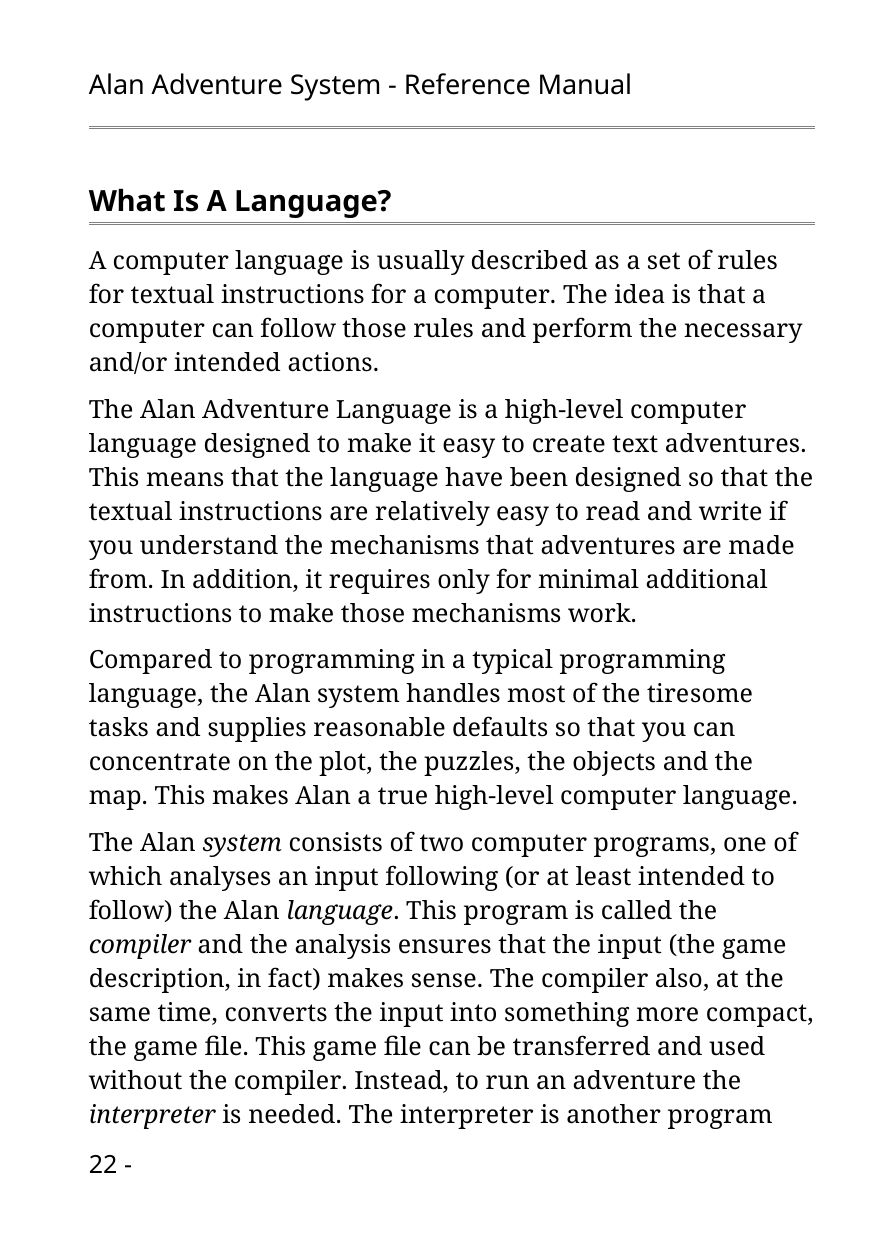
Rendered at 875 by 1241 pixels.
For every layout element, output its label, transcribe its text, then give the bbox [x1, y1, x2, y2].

text The Alan Adventure Language is a high-level computer language designed to make it easy to create text adventures. This means that the language have been designed so that the textual instructions are relatively easy to read and write if you understand the mechanisms that adventures are made from. In addition, it requires only for minimal additional instructions to make those mechanisms work. [88, 392, 815, 629]
subtitle What Is A Language? [88, 180, 815, 224]
text The Alan system consists of two computer programs, one of which analyses an input following (or at least intended to follow) the Alan language. This program is called the compiler and the analysis ensures that the input (the game description, in fact) makes sense. The compiler also, at the same time, converts the input into something more compact, the game file. This game file can be transferred and used without the compiler. Instead, to run an adventure the interpreter is needed. The interpreter is another program [88, 825, 815, 1131]
text A computer language is usually described as a set of rules for textual instructions for a computer. The idea is that a computer can follow those rules and perform the necessary and/or intended actions. [88, 243, 815, 379]
text Compared to programming in a typical programming language, the Alan system handles most of the tire­some tasks and supplies reasonable defaults so that you can concentrate on the plot, the puzzles, the objects and the map. This makes Alan a true high-level computer language. [88, 642, 815, 812]
